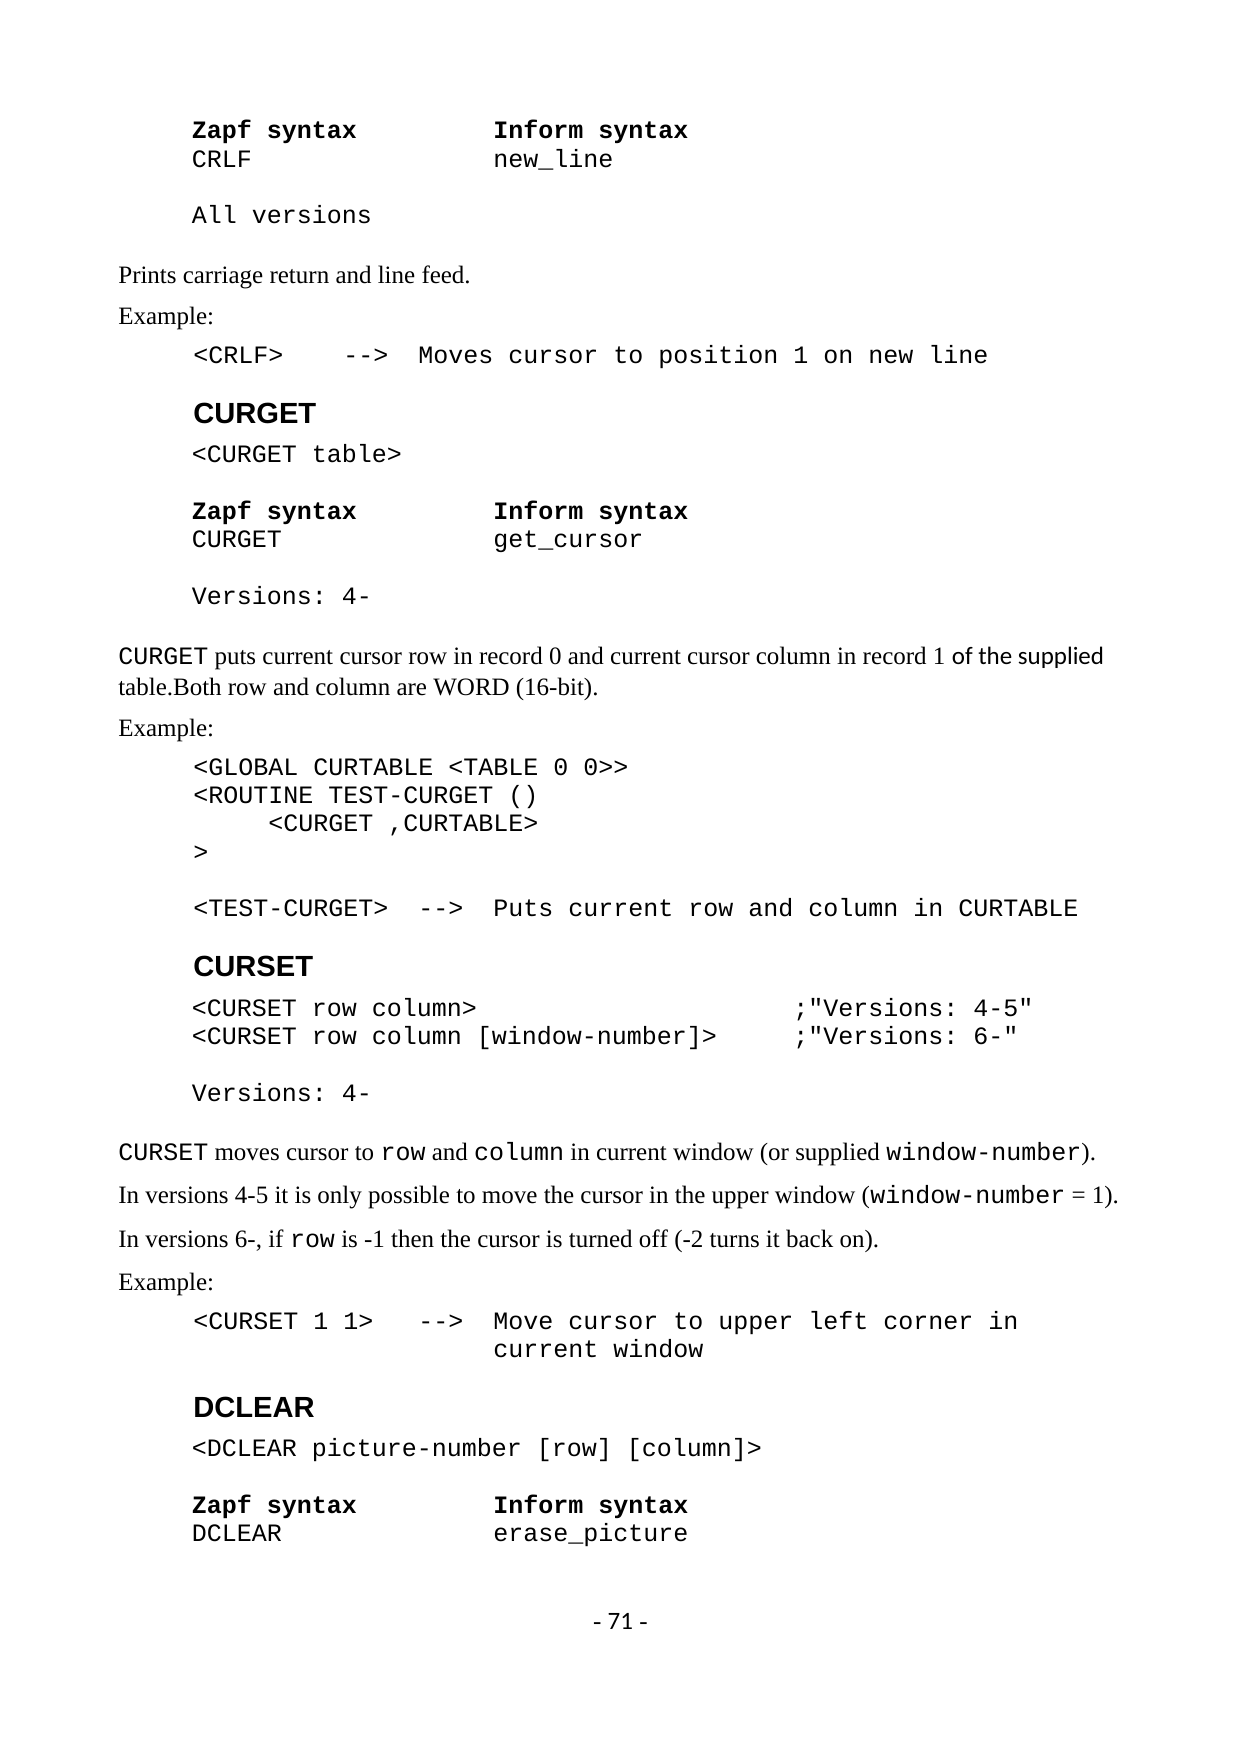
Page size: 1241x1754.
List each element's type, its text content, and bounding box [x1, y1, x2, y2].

text CURSET moves cursor to row and column in current window (or supplied window-number). [118, 1137, 1122, 1168]
text <GLOBAL CURTABLE <TABLE 0 0>> <ROUTINE TEST-CURGET () <CURGET ,CURTABLE> > <TEST-CURGET> --> Puts current row and column in CURTABLE [118, 754, 1122, 924]
text Prints carriage return and line feed. [118, 260, 1122, 288]
text Versions: 4- [192, 583, 1122, 612]
text Example: [118, 713, 1122, 742]
text All versions [192, 203, 1122, 231]
text <CRLF> --> Moves cursor to position 1 on new line [118, 342, 1122, 371]
text Zapf syntax Inform syntax [192, 118, 1122, 146]
text Example: [118, 1267, 1122, 1296]
subtitle CURSET [118, 949, 1122, 983]
text Zapf syntax Inform syntax [192, 1493, 1122, 1521]
text <CURGET table> [192, 442, 1122, 470]
text <CURSET row column> ;"Versions: 4-5" <CURSET row column [window-number]> ;"Versions: 6-" [192, 995, 1122, 1052]
text CURGET get_cursor [192, 527, 1122, 555]
text Zapf syntax Inform syntax [192, 498, 1122, 527]
text Versions: 4- [192, 1080, 1122, 1109]
text In versions 6-, if row is -1 then the cursor is turned off (-2 turns it back on). [118, 1224, 1122, 1254]
text CRLF new_line [192, 146, 1122, 175]
text <CURSET 1 1> --> Move cursor to upper left corner in current window [118, 1308, 1122, 1365]
text In versions 4-5 it is only possible to move the cursor in the upper window (window-number = 1). [118, 1180, 1122, 1211]
text CURGET puts current cursor row in record 0 and current cursor column in record 1 of the supplied table.Both row and column are WORD (16-bit). [118, 640, 1122, 701]
text <DCLEAR picture-number [row] [column]> [192, 1436, 1122, 1464]
subtitle CURGET [118, 396, 1122, 429]
text Example: [118, 301, 1122, 330]
subtitle DCLEAR [118, 1390, 1122, 1423]
text DCLEAR erase_picture [192, 1521, 1122, 1549]
